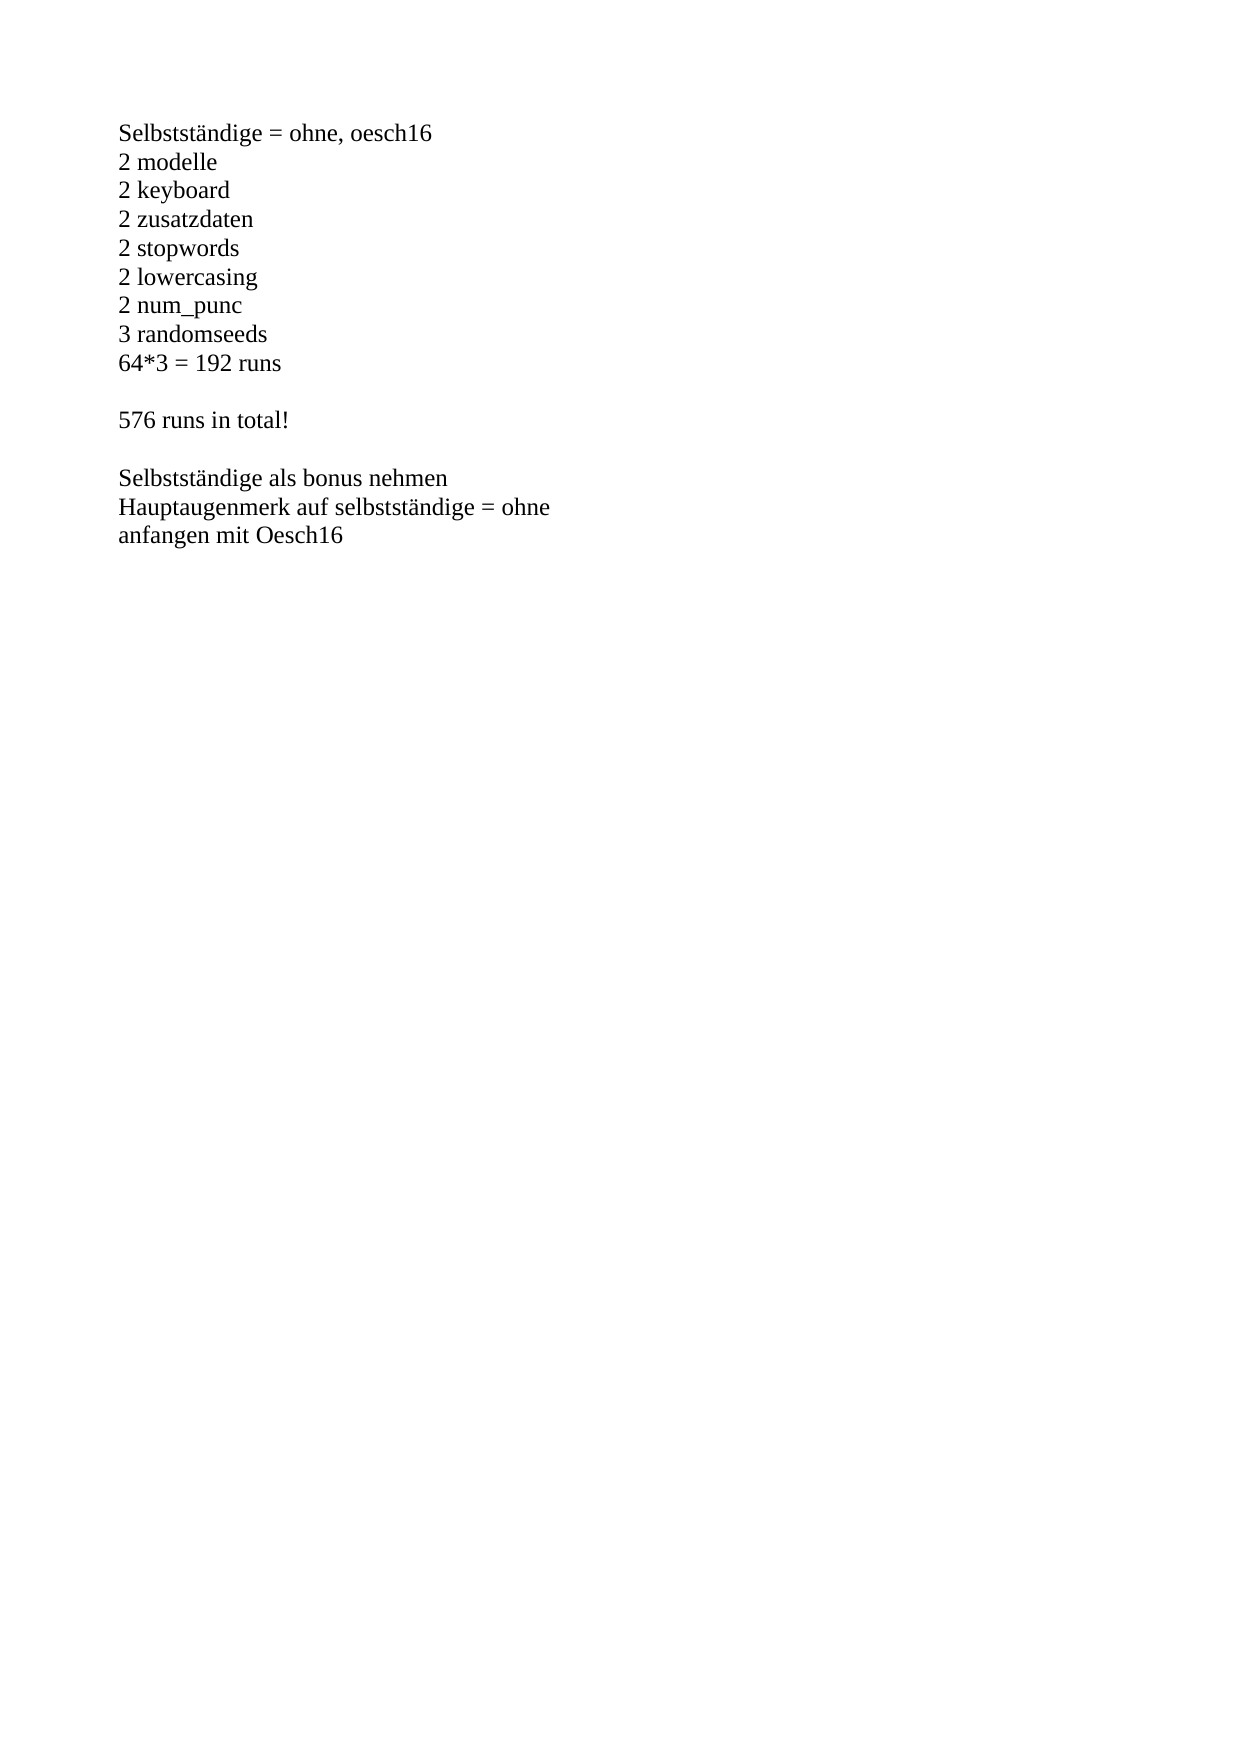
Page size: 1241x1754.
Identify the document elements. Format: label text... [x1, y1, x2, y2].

text 2 modelle [118, 147, 1122, 176]
text Selbstständige als bonus nehmen [118, 463, 1122, 492]
text 2 lowercasing [118, 262, 1122, 291]
text Hauptaugenmerk auf selbstständige = ohne [118, 492, 1122, 521]
text 64*3 = 192 runs [118, 348, 1122, 377]
text 3 randomseeds [118, 319, 1122, 348]
text 576 runs in total! [118, 406, 1122, 434]
text 2 num_punc [118, 291, 1122, 319]
text 2 keyboard [118, 176, 1122, 204]
text 2 stopwords [118, 233, 1122, 262]
text anfangen mit Oesch16 [118, 521, 1122, 549]
text Selbstständige = ohne, oesch16 [118, 118, 1122, 147]
text 2 zusatzdaten [118, 204, 1122, 233]
